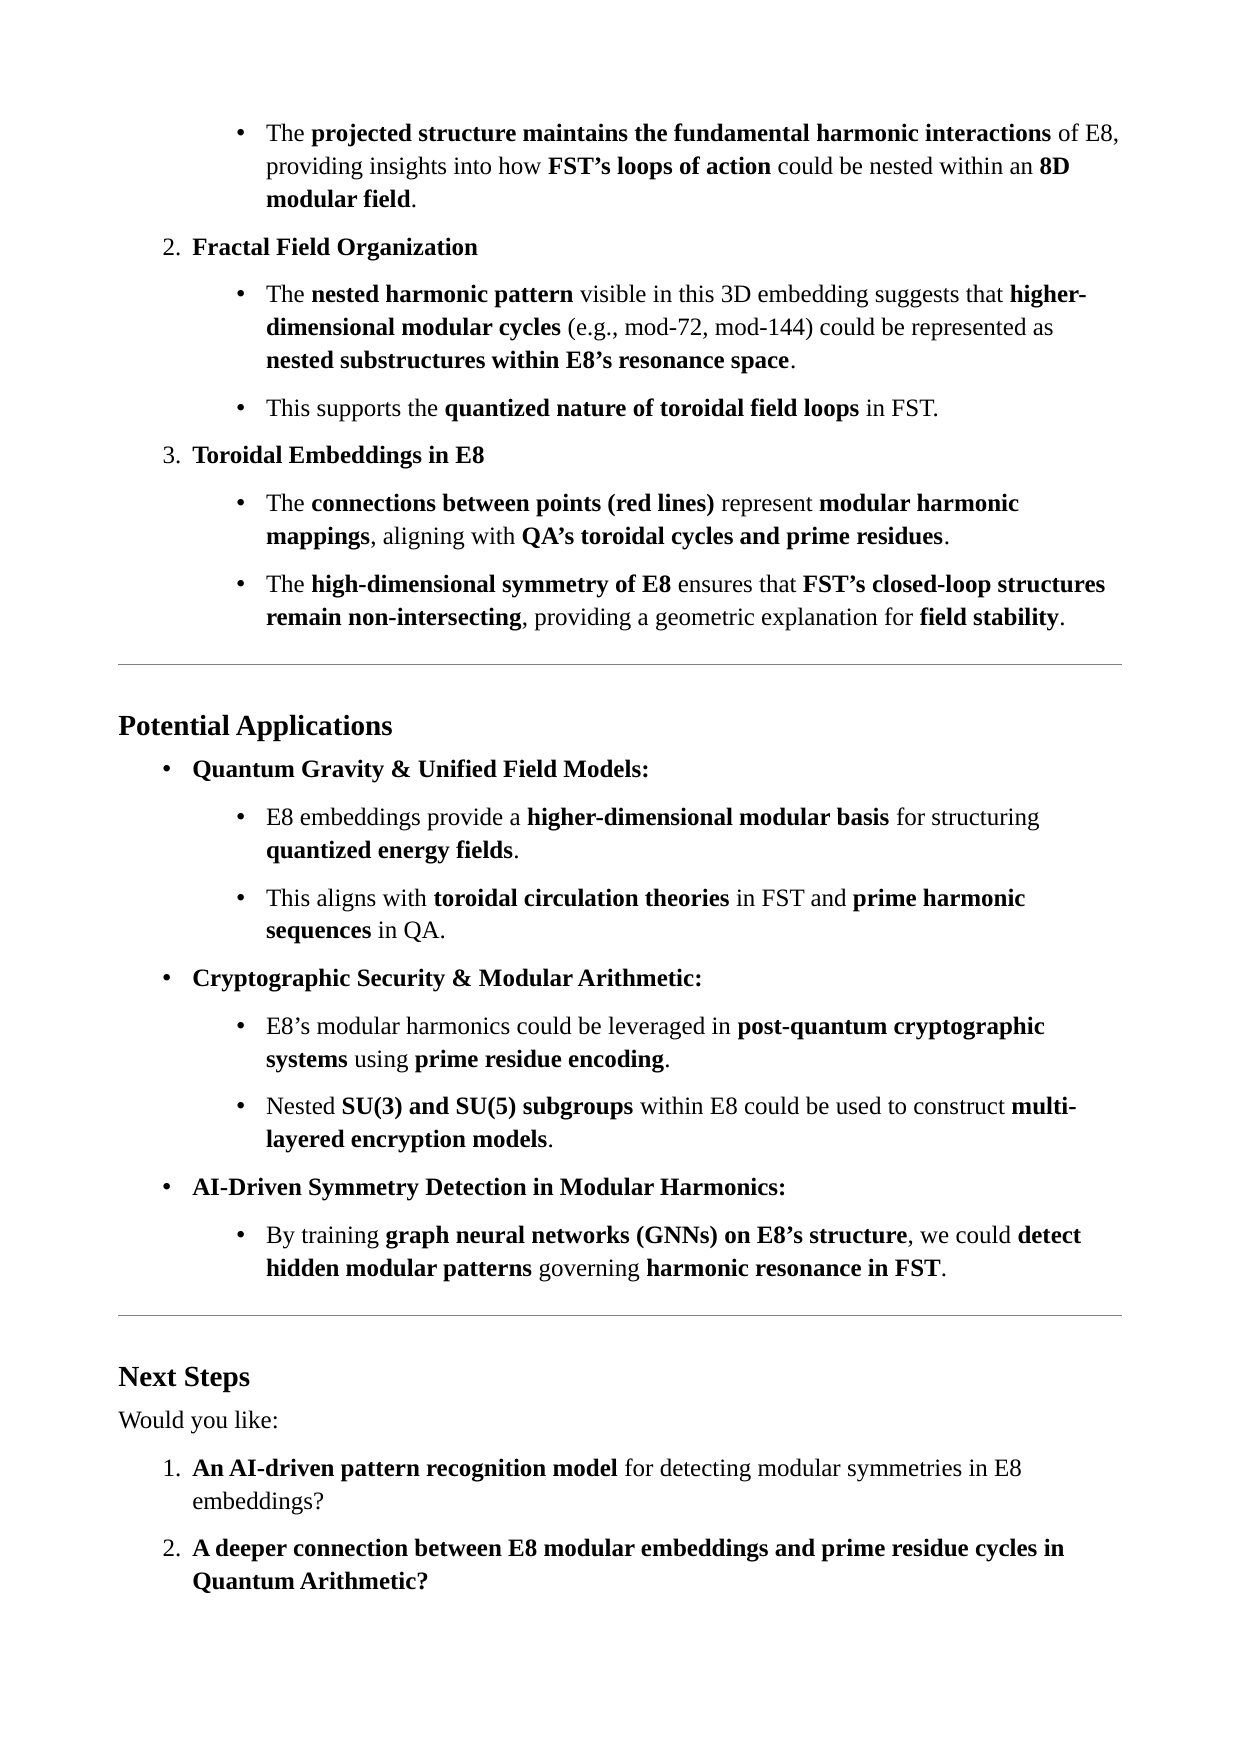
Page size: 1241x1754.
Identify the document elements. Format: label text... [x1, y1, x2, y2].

list The connections between points (red lines) represent modular harmonic mappings, aligning with QA’s toroidal cycles and prime residues. [236, 488, 1122, 550]
list The high-dimensional symmetry of E8 ensures that FST’s closed-loop structures remain non-intersecting, providing a geometric explanation for field stability. [236, 569, 1122, 631]
subtitle Potential Applications [118, 708, 1122, 742]
list This aligns with toroidal circulation theories in FST and prime harmonic sequences in QA. [236, 883, 1122, 944]
list Cryptographic Security & Modular Arithmetic: [162, 963, 1122, 992]
list The nested harmonic pattern visible in this 3D embedding suggests that higher-dimensional modular cycles (e.g., mod-72, mod-144) could be represented as nested substructures within E8’s resonance space. [236, 279, 1122, 374]
text Would you like: [118, 1405, 1122, 1434]
list E8 embeddings provide a higher-dimensional modular basis for structuring quantized energy fields. [236, 802, 1122, 864]
list By training graph neural networks (GNNs) on E8’s structure, we could detect hidden modular patterns governing harmonic resonance in FST. [236, 1220, 1122, 1281]
list Nested SU(3) and SU(5) subgroups within E8 could be used to construct multi-layered encryption models. [236, 1091, 1122, 1153]
list An AI-driven pattern recognition model for detecting modular symmetries in E8 embeddings? [162, 1453, 1122, 1514]
list Quantum Gravity & Unified Field Models: [162, 754, 1122, 783]
list Toroidal Embeddings in E8 [162, 441, 1122, 469]
list The projected structure maintains the fundamental harmonic interactions of E8, providing insights into how FST’s loops of action could be nested within an 8D modular field. [236, 118, 1122, 213]
list E8’s modular harmonics could be leveraged in post-quantum cryptographic systems using prime residue encoding. [236, 1011, 1122, 1073]
list A deeper connection between E8 modular embeddings and prime residue cycles in Quantum Arithmetic? [162, 1533, 1122, 1595]
list Fractal Field Organization [162, 232, 1122, 261]
list AI-Driven Symmetry Detection in Modular Harmonics: [162, 1172, 1122, 1201]
list This supports the quantized nature of toroidal field loops in FST. [236, 393, 1122, 422]
subtitle Next Steps [118, 1359, 1122, 1393]
